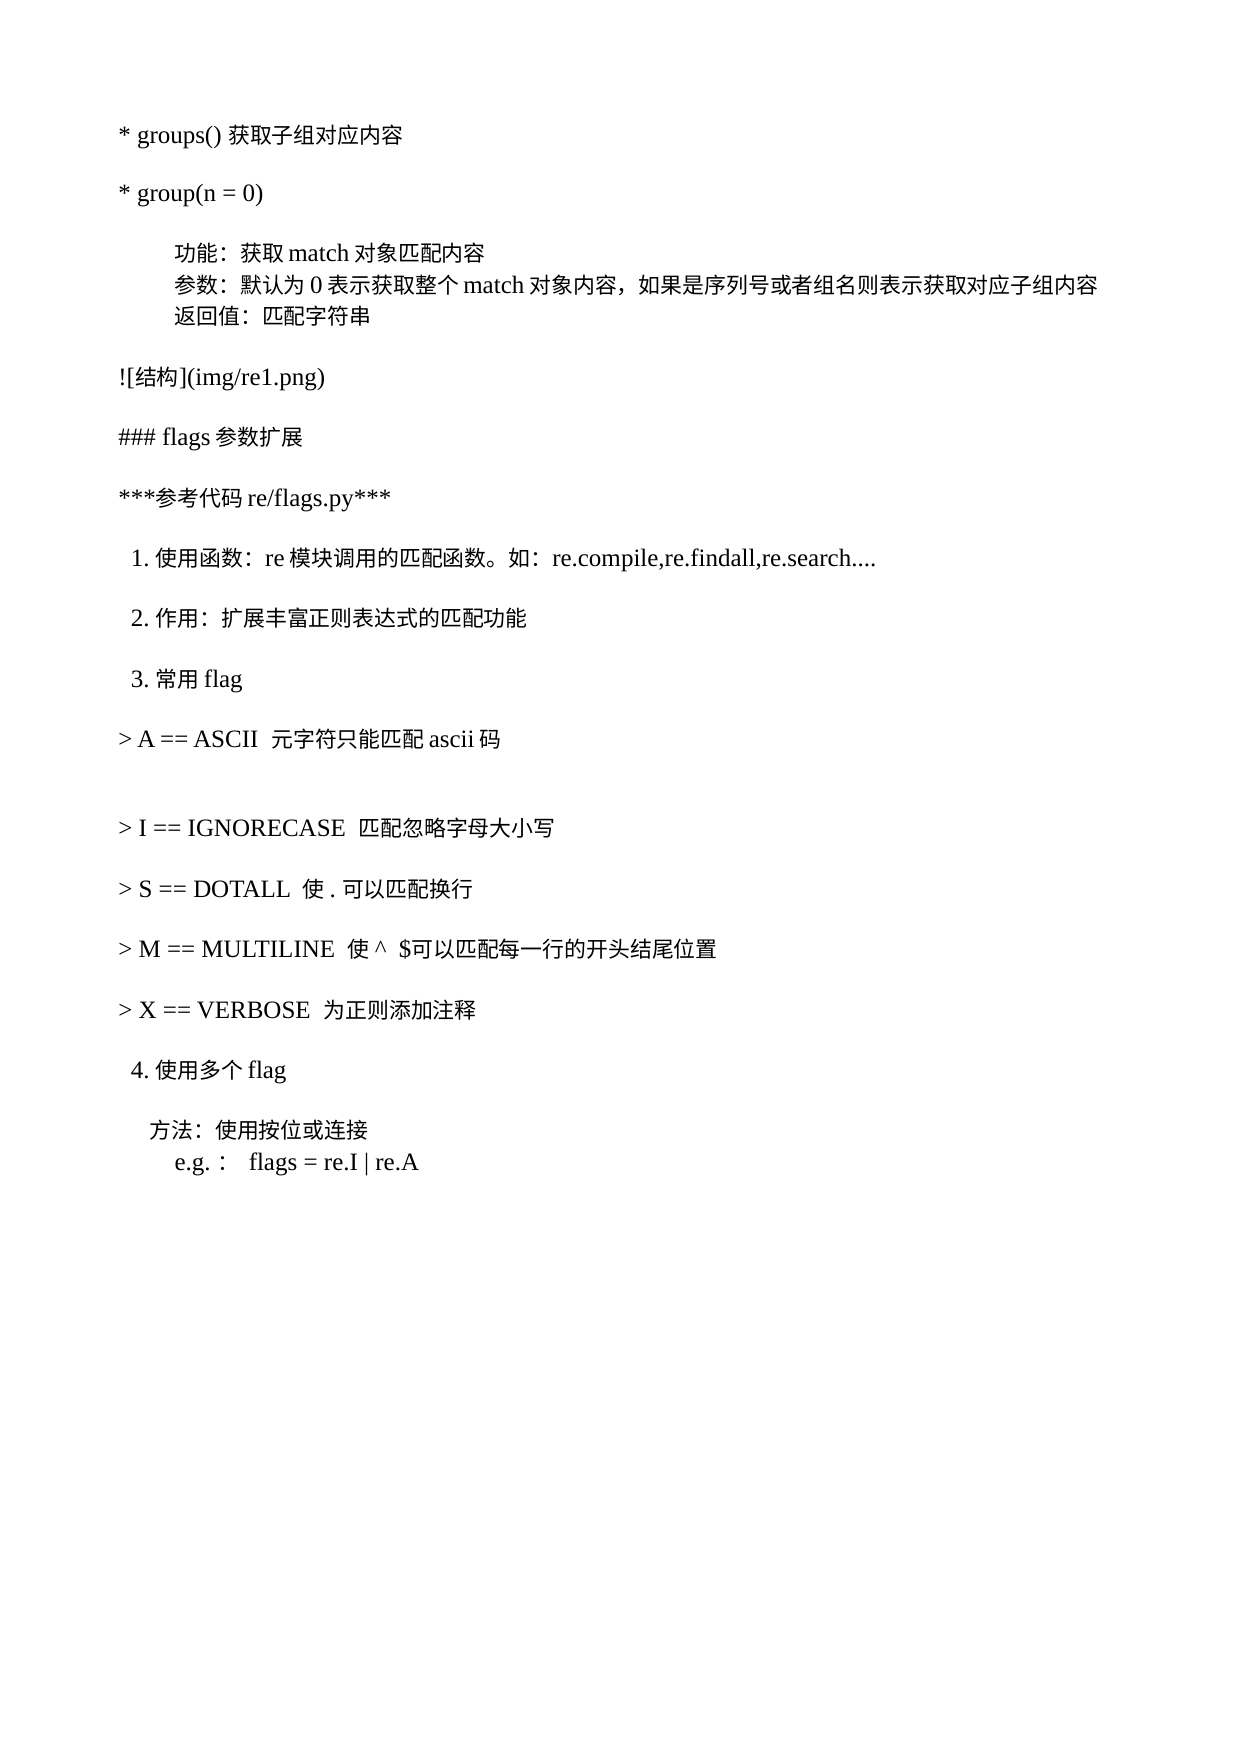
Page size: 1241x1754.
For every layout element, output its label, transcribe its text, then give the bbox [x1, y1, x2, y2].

text * group(n = 0) [118, 178, 1122, 207]
text 参数：默认为0表示获取整个match对象内容，如果是序列号或者组名则表示获取对应子组内容 [118, 268, 1122, 299]
text 功能：获取match对象匹配内容 [118, 236, 1122, 268]
text > X == VERBOSE 为正则添加注释 [118, 993, 1122, 1024]
text 3. 常用flag [118, 662, 1122, 693]
text > S == DOTALL 使 . 可以匹配换行 [118, 872, 1122, 903]
text 返回值：匹配字符串 [118, 299, 1122, 331]
text ### flags参数扩展 [118, 420, 1122, 452]
text > I == IGNORECASE 匹配忽略字母大小写 [118, 811, 1122, 843]
text e.g. ： flags = re.I | re.A [118, 1145, 1122, 1177]
text 1. 使用函数：re模块调用的匹配函数。如：re.compile,re.findall,re.search.... [118, 541, 1122, 573]
text > A == ASCII 元字符只能匹配ascii码 [118, 722, 1122, 754]
text 方法：使用按位或连接 [118, 1113, 1122, 1145]
text 4. 使用多个flag [118, 1053, 1122, 1085]
text 2. 作用：扩展丰富正则表达式的匹配功能 [118, 601, 1122, 633]
text > M == MULTILINE 使 ^ $可以匹配每一行的开头结尾位置 [118, 932, 1122, 964]
text * groups() 获取子组对应内容 [118, 118, 1122, 150]
text ***参考代码re/flags.py*** [118, 481, 1122, 512]
text ![结构](img/re1.png) [118, 360, 1122, 391]
